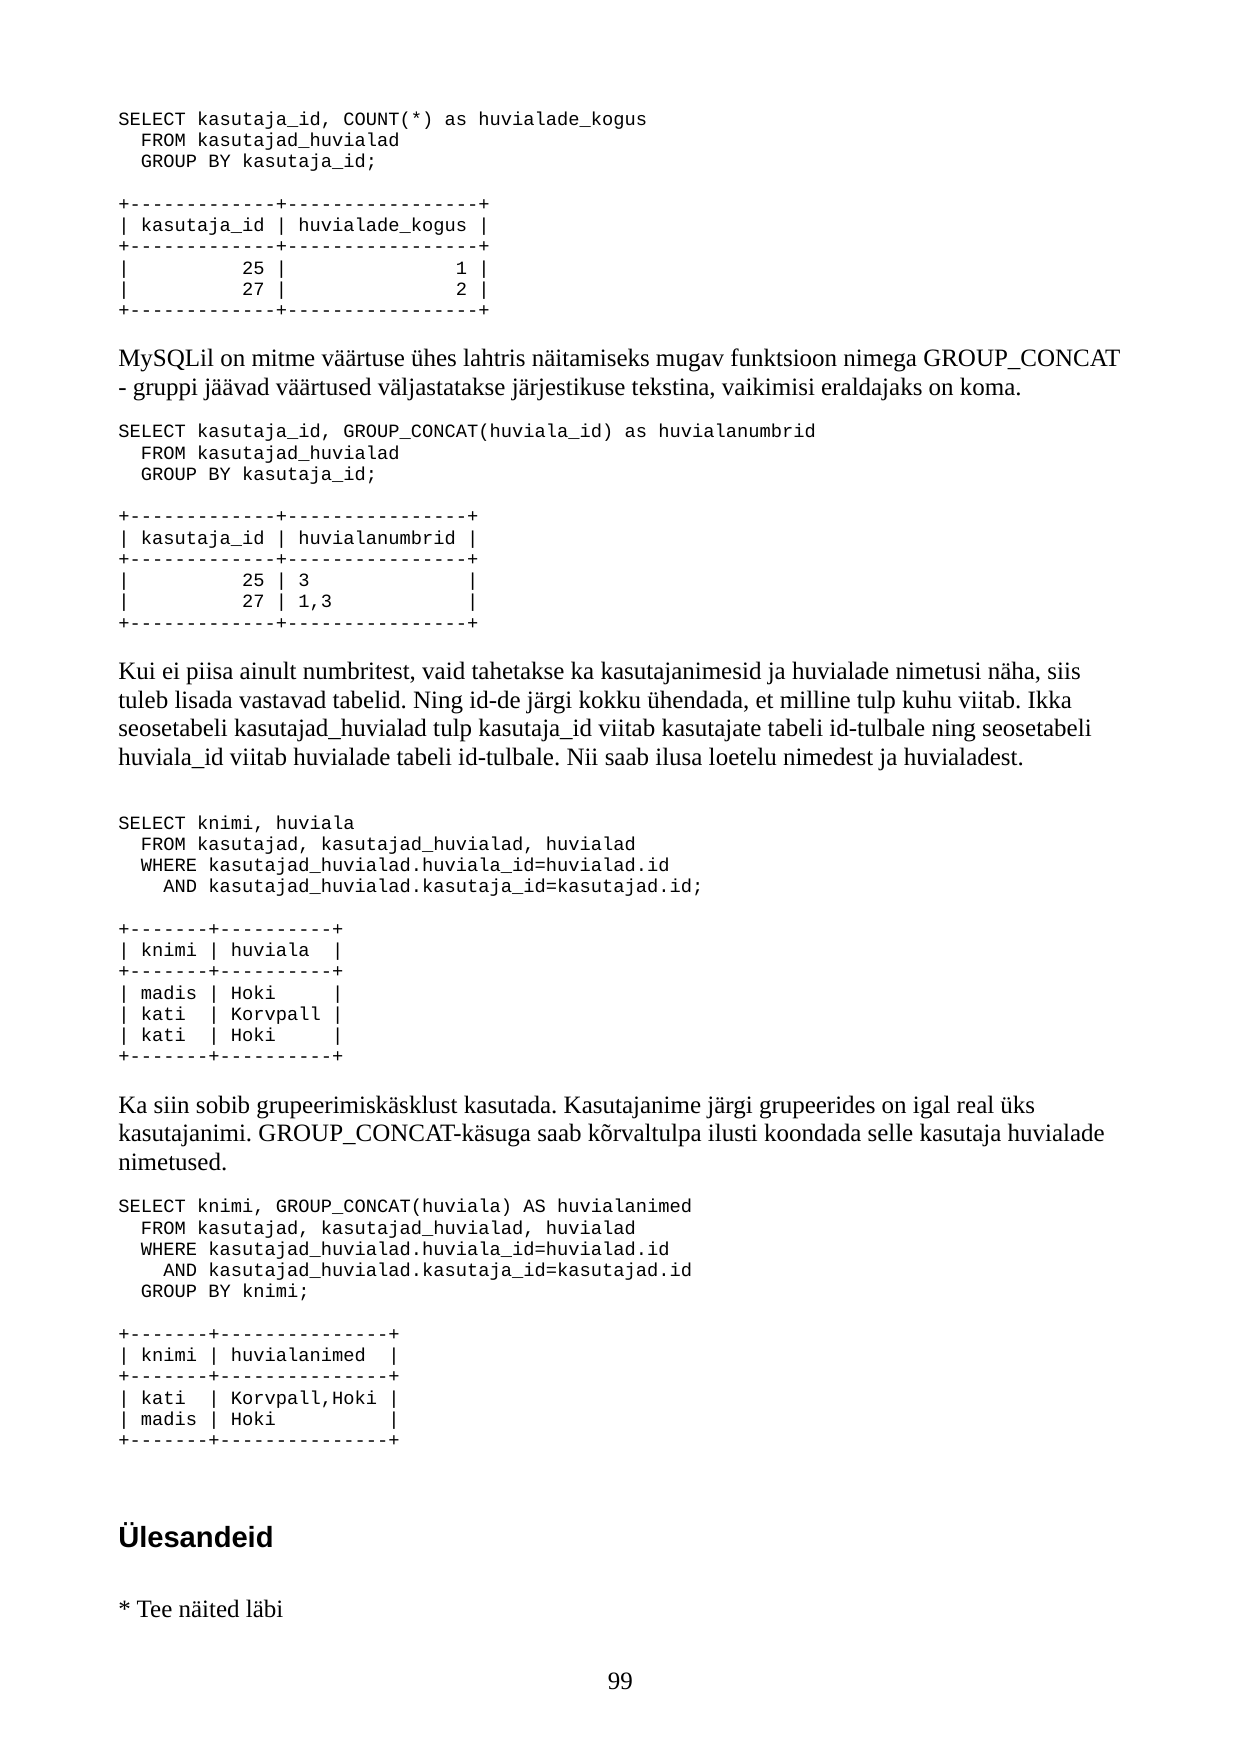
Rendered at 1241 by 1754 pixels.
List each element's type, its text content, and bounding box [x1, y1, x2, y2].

text FROM kasutajad_huvialad [118, 131, 1122, 152]
text | madis | Hoki | [118, 1410, 1122, 1431]
text | knimi | huviala | [118, 941, 1122, 962]
text | madis | Hoki | [118, 983, 1122, 1005]
text Kui ei piisa ainult numbritest, vaid tahetakse ka kasutajanimesid ja huvialade nimetusi näha, siis tuleb lisada vastavad tabelid. Ning id-de järgi kokku ühendada, et milline tulp kuhu viitab. Ikka seosetabeli kasutajad_huvialad tulp kasutaja_id viitab kasutajate tabeli id-tulbale ning seosetabeli huviala_id viitab huvialade tabeli id-tulbale. Nii saab ilusa loetelu nimedest ja huvialadest. [118, 656, 1122, 771]
text | 25 | 3 | [118, 571, 1122, 592]
text +-------------+----------------+ [118, 507, 1122, 528]
text | knimi | huvialanimed | [118, 1346, 1122, 1367]
text Ka siin sobib grupeerimiskäsklust kasutada. Kasutajanime järgi grupeerides on igal real üks kasutajanimi. GROUP_CONCAT-käsuga saab kõrvaltulpa ilusti koondada selle kasutaja huvialade nimetused. [118, 1090, 1122, 1176]
text +-------+----------+ [118, 962, 1122, 983]
text * Tee näited läbi [118, 1594, 1122, 1623]
text | 27 | 1,3 | [118, 592, 1122, 613]
text | kati | Korvpall | [118, 1005, 1122, 1026]
text | kati | Hoki | [118, 1026, 1122, 1047]
text | kasutaja_id | huvialade_kogus | [118, 216, 1122, 237]
text +-------------+-----------------+ [118, 237, 1122, 258]
text | 27 | 2 | [118, 280, 1122, 301]
text AND kasutajad_huvialad.kasutaja_id=kasutajad.id [118, 1261, 1122, 1282]
text GROUP BY kasutaja_id; [118, 465, 1122, 486]
text SELECT knimi, huviala [118, 813, 1122, 835]
subtitle Ülesandeid [118, 1520, 1122, 1553]
text GROUP BY kasutaja_id; [118, 152, 1122, 173]
text +-------------+----------------+ [118, 550, 1122, 571]
text +-------+----------+ [118, 920, 1122, 941]
text +-------------+-----------------+ [118, 195, 1122, 216]
text +-------+---------------+ [118, 1431, 1122, 1452]
text GROUP BY knimi; [118, 1282, 1122, 1303]
text WHERE kasutajad_huvialad.huviala_id=huvialad.id [118, 856, 1122, 877]
text +-------------+----------------+ [118, 613, 1122, 635]
text WHERE kasutajad_huvialad.huviala_id=huvialad.id [118, 1240, 1122, 1261]
text +-------+---------------+ [118, 1367, 1122, 1388]
text MySQLil on mitme väärtuse ühes lahtris näitamiseks mugav funktsioon nimega GROUP_CONCAT - gruppi jäävad väärtused väljastatakse järjestikuse tekstina, vaikimisi eraldajaks on koma. [118, 343, 1122, 401]
text | 25 | 1 | [118, 258, 1122, 280]
text SELECT kasutaja_id, COUNT(*) as huvialade_kogus [118, 110, 1122, 131]
text | kasutaja_id | huvialanumbrid | [118, 528, 1122, 550]
text SELECT kasutaja_id, GROUP_CONCAT(huviala_id) as huvialanumbrid [118, 422, 1122, 443]
text SELECT knimi, GROUP_CONCAT(huviala) AS huvialanimed [118, 1197, 1122, 1218]
text FROM kasutajad, kasutajad_huvialad, huvialad [118, 1218, 1122, 1240]
text +-------------+-----------------+ [118, 301, 1122, 322]
text | kati | Korvpall,Hoki | [118, 1388, 1122, 1410]
text AND kasutajad_huvialad.kasutaja_id=kasutajad.id; [118, 877, 1122, 898]
text +-------+---------------+ [118, 1325, 1122, 1346]
text FROM kasutajad_huvialad [118, 443, 1122, 465]
text +-------+----------+ [118, 1047, 1122, 1068]
text FROM kasutajad, kasutajad_huvialad, huvialad [118, 835, 1122, 856]
